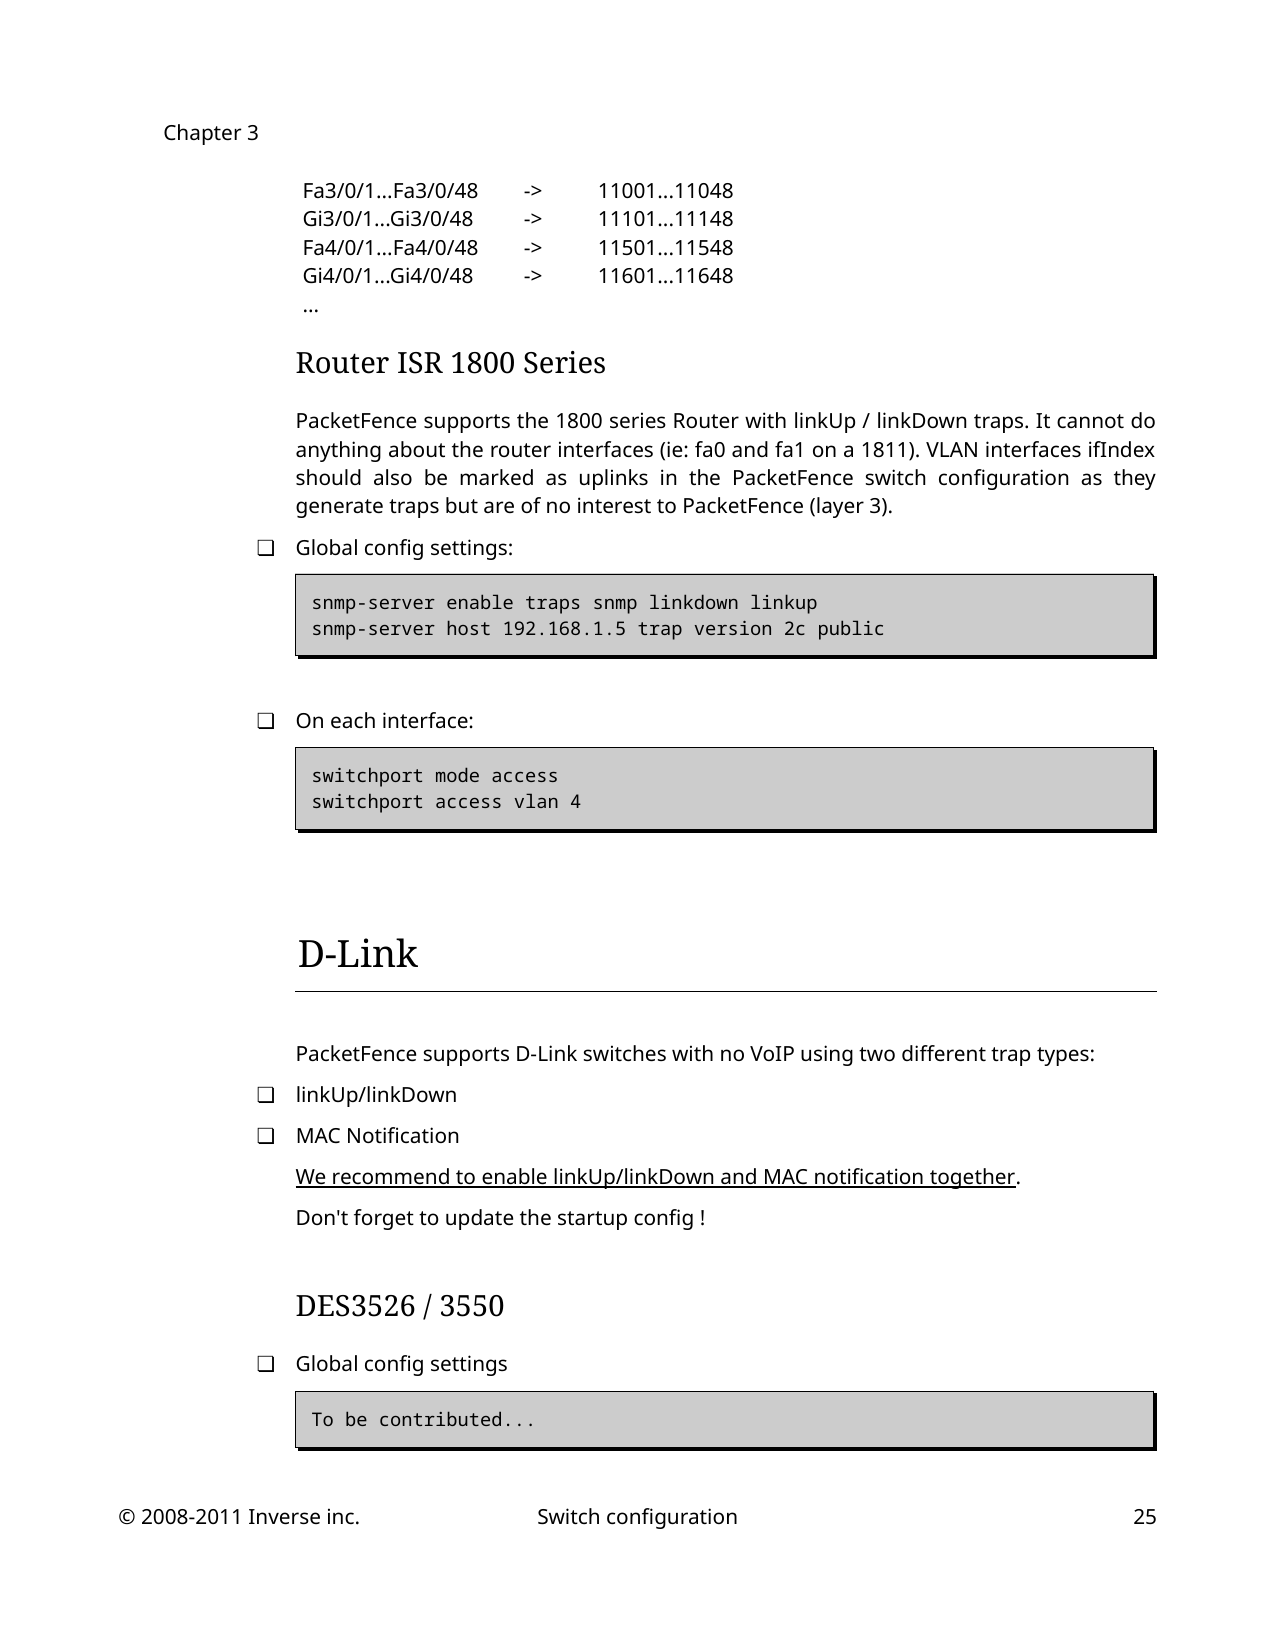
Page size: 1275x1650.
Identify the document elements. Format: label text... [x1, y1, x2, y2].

text snmp-server enable traps snmp linkdown linkup snmp-server host 192.168.1.5 trap version 2c public [296, 575, 1153, 655]
text PacketFence supports D-Link switches with no VoIP using two different trap types: [295, 1039, 1157, 1068]
list ❏ MAC Notification [256, 1121, 1157, 1150]
subtitle DES3526 / 3550 [295, 1285, 1157, 1325]
list Fa3/0/1...Fa3/0/48 -> 11001...11048 Gi3/0/1...Gi3/0/48 -> 11101...11148 Fa4/0/1...Fa4/0/48 -> 11501...11548 Gi4/0/1...Gi4/0/48 -> 11601...11648 ... [302, 176, 1157, 318]
list ❏ On each interface: [256, 706, 1157, 734]
text We recommend to enable linkUp/linkDown and MAC notification together. [295, 1162, 1157, 1191]
text switchport mode access switchport access vlan 4 [296, 748, 1153, 829]
list ❏ linkUp/linkDown [256, 1080, 1157, 1109]
list ❏ Global config settings [256, 1349, 1157, 1378]
text PacketFence supports the 1800 series Router with linkUp / linkDown traps. It cannot do anything about the router interfaces (ie: fa0 and fa1 on a 1811). VLAN interfaces ifIndex should also be marked as uplinks in the PacketFence switch configuration as they generate traps but are of no interest to PacketFence (layer 3). [295, 406, 1157, 520]
text To be contributed... [296, 1392, 1153, 1447]
list ❏ Global config settings: [256, 533, 1157, 561]
text Don't forget to update the startup config ! [295, 1203, 1157, 1232]
subtitle Router ISR 1800 Series [295, 342, 1157, 382]
subtitle D-Link [295, 928, 1157, 991]
